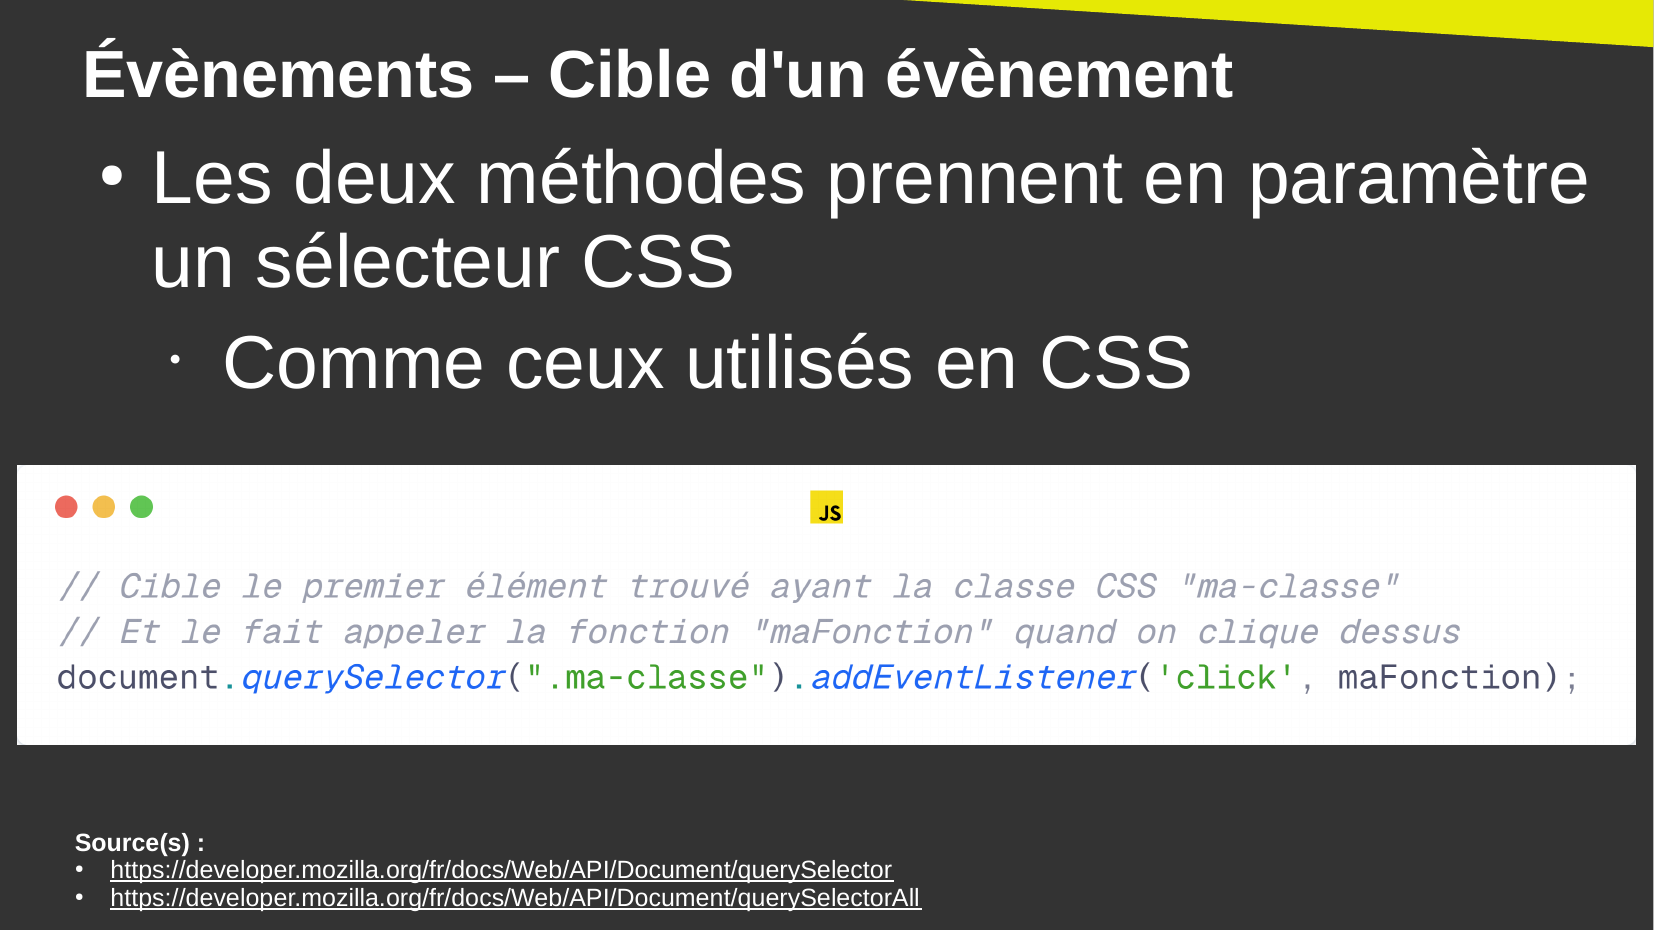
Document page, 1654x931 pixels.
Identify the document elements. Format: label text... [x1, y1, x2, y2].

title Évènements – Cible d'un évènement [82, 37, 1571, 114]
text_box [903, 0, 1654, 48]
list Les deux méthodes prennent en paramètre un sélecteur CSS Comme ceux utilisés en CSS [80, 135, 1620, 426]
text_box Source(s) : https://developer.mozilla.org/fr/docs/Web/API/Document/querySelector https://developer.mozilla.org/fr/docs/Web/API/Document/querySelectorAll [60, 820, 1583, 920]
picture [17, 465, 1636, 745]
